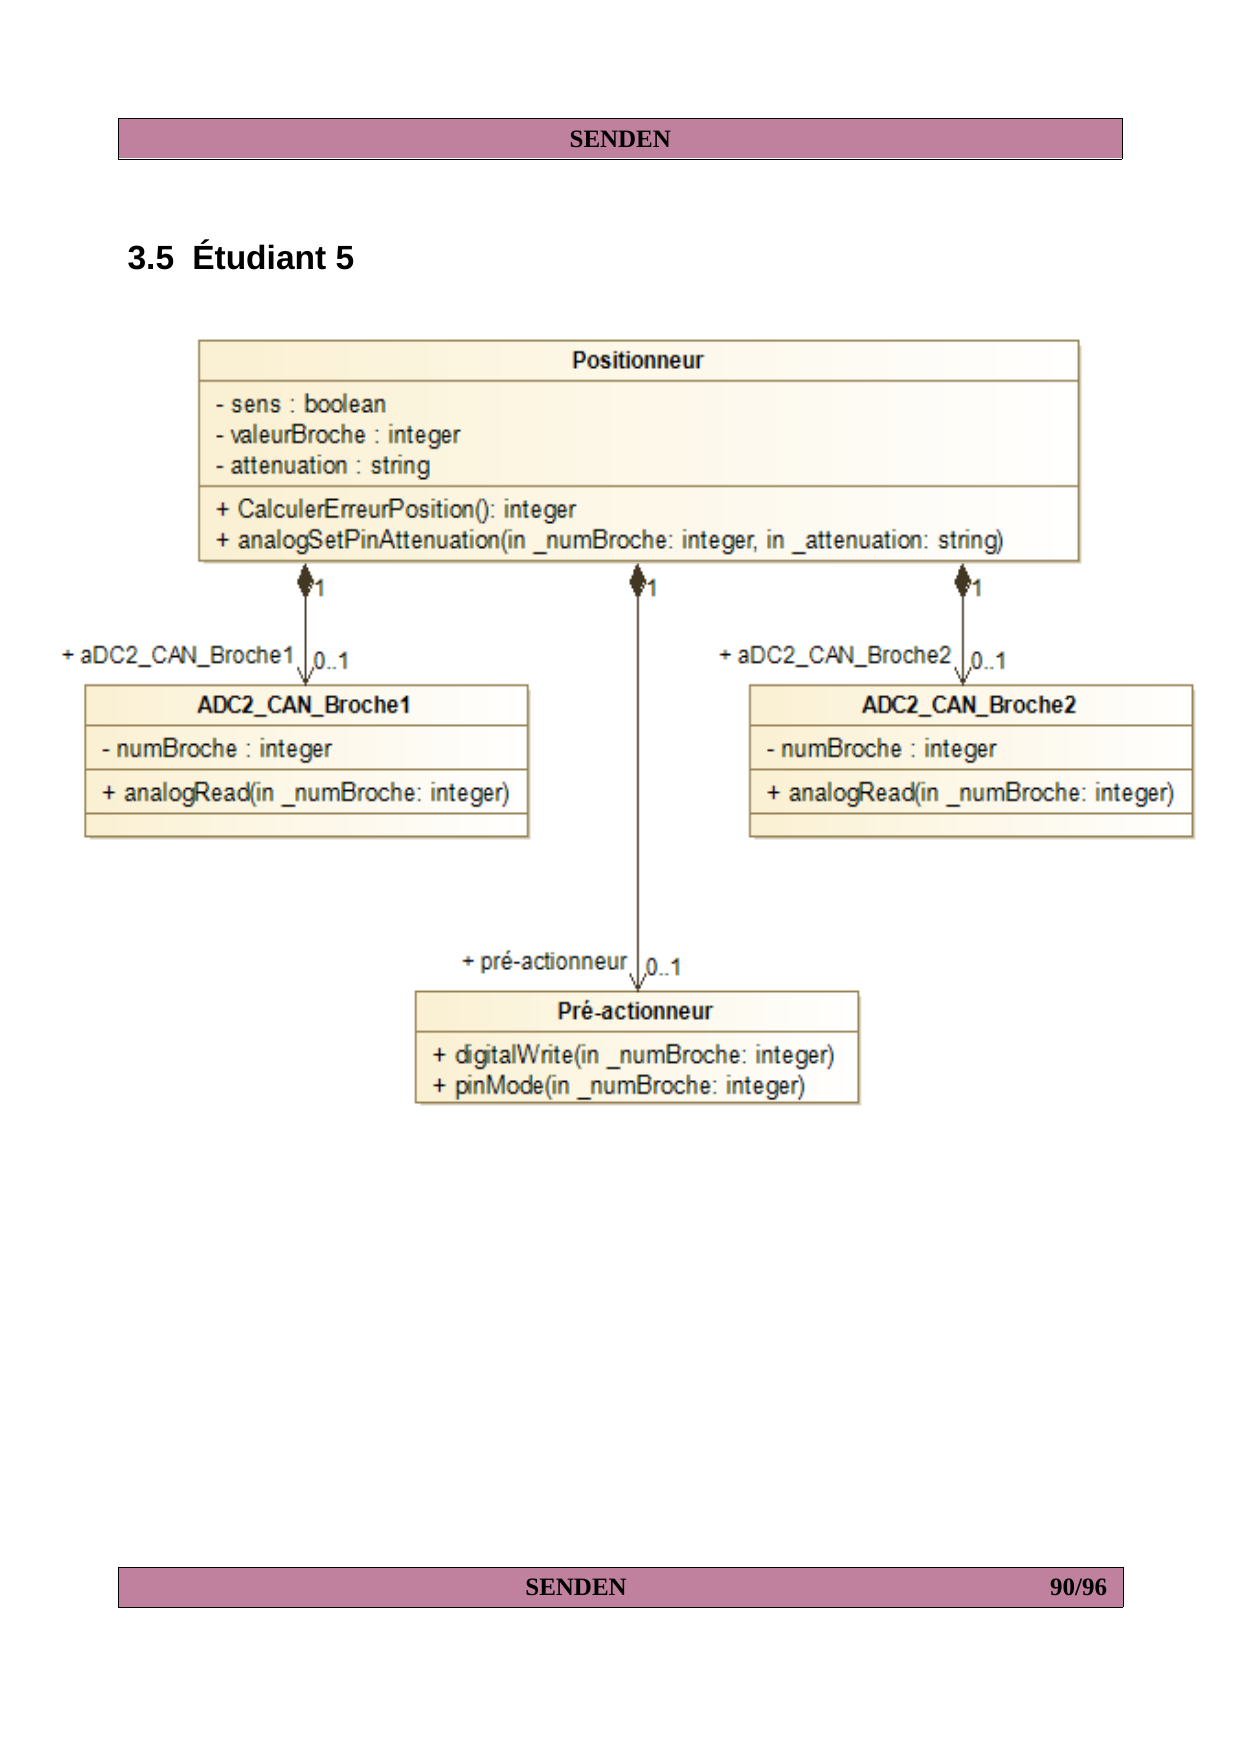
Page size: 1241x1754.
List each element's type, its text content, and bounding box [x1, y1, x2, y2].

subtitle Étudiant 5 [118, 238, 1122, 276]
picture [27, 321, 1214, 1125]
